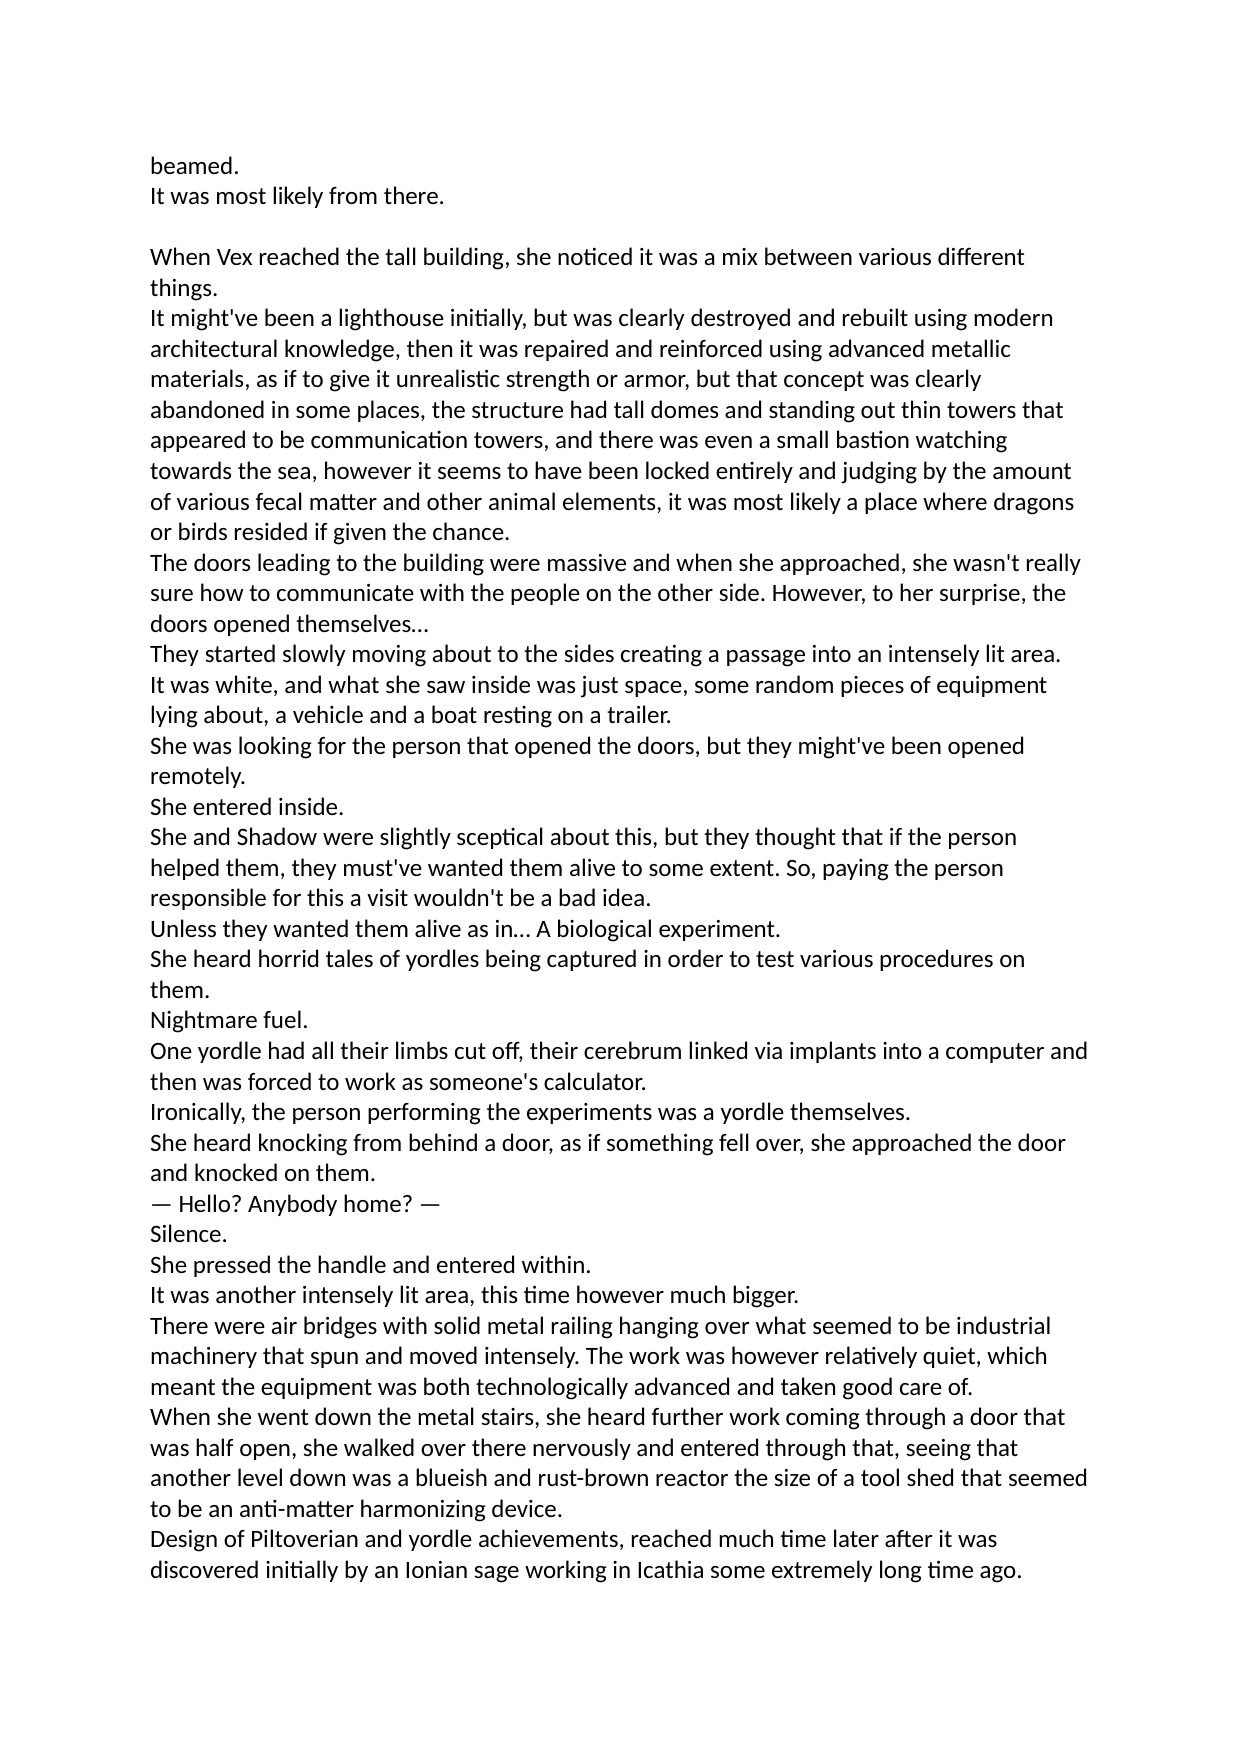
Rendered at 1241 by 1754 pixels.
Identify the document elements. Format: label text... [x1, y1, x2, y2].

text beamed. It was most likely from there. When Vex reached the tall building, she noticed it was a mix between various different things. It might've been a lighthouse initially, but was clearly destroyed and rebuilt using modern architectural knowledge, then it was repaired and reinforced using advanced metallic materials, as if to give it unrealistic strength or armor, but that concept was clearly abandoned in some places, the structure had tall domes and standing out thin towers that appeared to be communication towers, and there was even a small bastion watching towards the sea, however it seems to have been locked entirely and judging by the amount of various fecal matter and other animal elements, it was most likely a place where dragons or birds resided if given the chance. The doors leading to the building were massive and when she approached, she wasn't really sure how to communicate with the people on the other side. However, to her surprise, the doors opened themselves… They started slowly moving about to the sides creating a passage into an intensely lit area. It was white, and what she saw inside was just space, some random pieces of equipment lying about, a vehicle and a boat resting on a trailer. She was looking for the person that opened the doors, but they might've been opened remotely. She entered inside. She and Shadow were slightly sceptical about this, but they thought that if the person helped them, they must've wanted them alive to some extent. So, paying the person responsible for this a visit wouldn't be a bad idea. Unless they wanted them alive as in… A biological experiment. She heard horrid tales of yordles being captured in order to test various procedures on them. Nightmare fuel. One yordle had all their limbs cut off, their cerebrum linked via implants into a computer and then was forced to work as someone's calculator. Ironically, the person performing the experiments was a yordle themselves. She heard knocking from behind a door, as if something fell over, she approached the door and knocked on them. — Hello? Anybody home? — Silence. She pressed the handle and entered within. It was another intensely lit area, this time however much bigger. There were air bridges with solid metal railing hanging over what seemed to be industrial machinery that spun and moved intensely. The work was however relatively quiet, which meant the equipment was both technologically advanced and taken good care of. When she went down the metal stairs, she heard further work coming through a door that was half open, she walked over there nervously and entered through that, seeing that another level down was a blueish and rust-brown reactor the size of a tool shed that seemed to be an anti-matter harmonizing device. Design of Piltoverian and yordle achievements, reached much time later after it was discovered initially by an Ionian sage working in Icathia some extremely long time ago. [150, 150, 1090, 1584]
